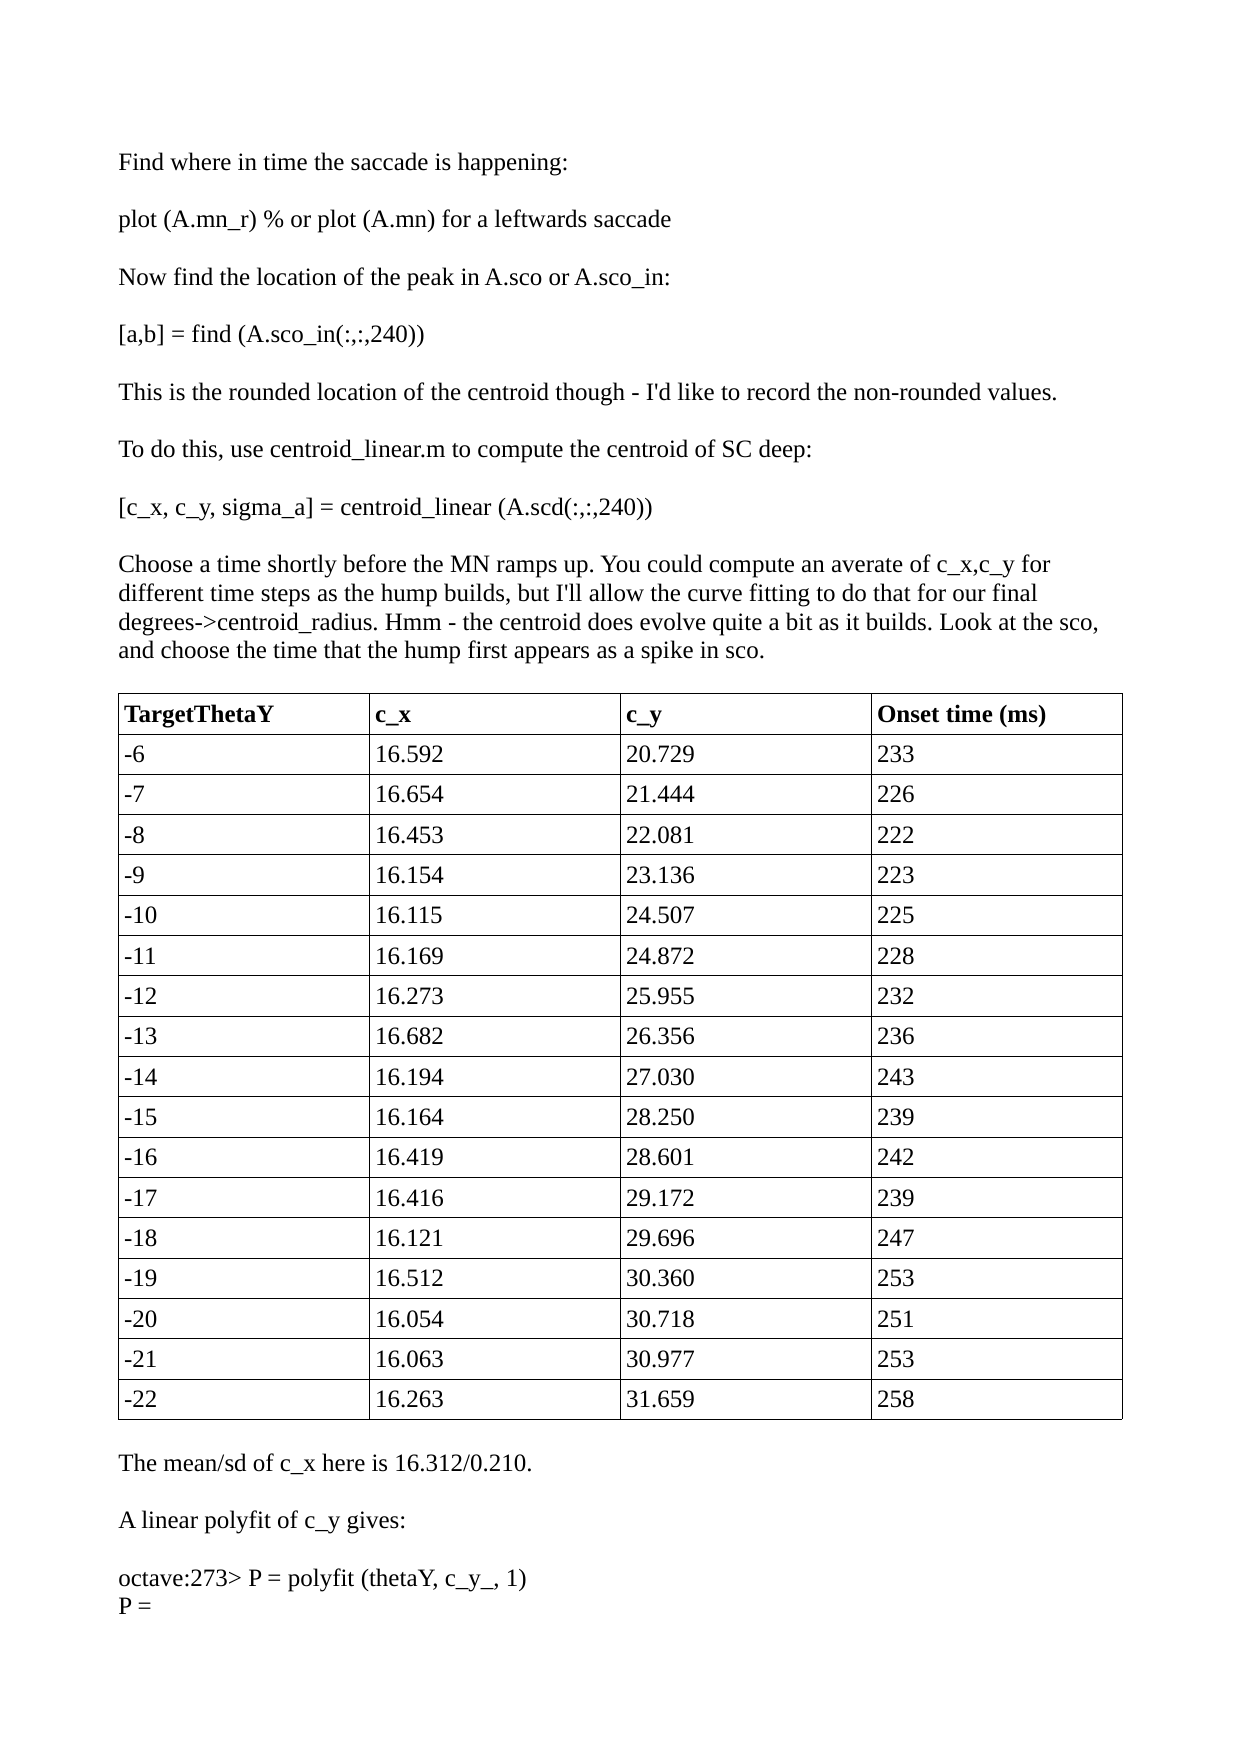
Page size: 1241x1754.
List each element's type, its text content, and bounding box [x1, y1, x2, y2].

table_cell -19 [119, 1259, 369, 1298]
table_header c_x [370, 694, 620, 733]
table_cell 253 [872, 1259, 1122, 1298]
table_cell 16.682 [370, 1017, 620, 1056]
table_cell 242 [872, 1138, 1122, 1177]
table_cell -9 [119, 855, 369, 895]
text Choose a time shortly before the MN ramps up. You could compute an averate of c_x,c_y for different time steps as the hump builds, but I'll allow the curve fitting to do that for our final degrees->centroid_radius. Hmm - the centroid does evolve quite a bit as it builds. Look at the sco, and choose the time that the hump first appears as a spike in sco. [118, 549, 1122, 664]
table_cell 28.601 [621, 1138, 871, 1177]
table_header TargetThetaY [119, 694, 369, 733]
text [a,b] = find (A.sco_in(:,:,240)) [118, 319, 1122, 348]
table_cell 27.030 [621, 1057, 871, 1096]
table_cell 16.512 [370, 1259, 620, 1298]
table_cell 24.872 [621, 936, 871, 975]
table_cell 239 [872, 1097, 1122, 1137]
text This is the rounded location of the centroid though - I'd like to record the non-rounded values. [118, 377, 1122, 406]
table_cell 225 [872, 896, 1122, 935]
table_cell 16.654 [370, 775, 620, 814]
table_cell -17 [119, 1178, 369, 1217]
table_header c_y [621, 694, 871, 733]
table_cell 247 [872, 1218, 1122, 1257]
table_cell 16.453 [370, 815, 620, 854]
table_cell -15 [119, 1097, 369, 1137]
table_cell -16 [119, 1138, 369, 1177]
table_cell 253 [872, 1339, 1122, 1378]
text Now find the location of the peak in A.sco or A.sco_in: [118, 262, 1122, 291]
table_cell -8 [119, 815, 369, 854]
table_cell -14 [119, 1057, 369, 1096]
table_cell 16.054 [370, 1299, 620, 1338]
table_cell 31.659 [621, 1380, 871, 1419]
table_cell 16.154 [370, 855, 620, 895]
table_cell 16.419 [370, 1138, 620, 1177]
table_cell 16.416 [370, 1178, 620, 1217]
table_cell -11 [119, 936, 369, 975]
table_cell 30.360 [621, 1259, 871, 1298]
text A linear polyfit of c_y gives: [118, 1505, 1122, 1534]
text P = [118, 1591, 1122, 1620]
table_cell -6 [119, 735, 369, 774]
table_cell 233 [872, 735, 1122, 774]
table_cell 16.063 [370, 1339, 620, 1378]
table_cell 16.263 [370, 1380, 620, 1419]
table_cell 16.115 [370, 896, 620, 935]
table_cell 251 [872, 1299, 1122, 1338]
table_cell 20.729 [621, 735, 871, 774]
table_cell 22.081 [621, 815, 871, 854]
table_cell 30.977 [621, 1339, 871, 1378]
text plot (A.mn_r) % or plot (A.mn) for a leftwards saccade [118, 204, 1122, 233]
table_cell 16.592 [370, 735, 620, 774]
text octave:273> P = polyfit (thetaY, c_y_, 1) [118, 1563, 1122, 1591]
table_cell -13 [119, 1017, 369, 1056]
table_cell -20 [119, 1299, 369, 1338]
table_cell -18 [119, 1218, 369, 1257]
table_cell 23.136 [621, 855, 871, 895]
table_cell 16.273 [370, 976, 620, 1016]
text Find where in time the saccade is happening: [118, 147, 1122, 176]
table_cell 28.250 [621, 1097, 871, 1137]
text The mean/sd of c_x here is 16.312/0.210. [118, 1448, 1122, 1476]
table_cell 16.164 [370, 1097, 620, 1137]
text To do this, use centroid_linear.m to compute the centroid of SC deep: [118, 434, 1122, 463]
table_cell 232 [872, 976, 1122, 1016]
table_cell 16.194 [370, 1057, 620, 1096]
table_cell 223 [872, 855, 1122, 895]
table_cell -12 [119, 976, 369, 1016]
table_header Onset time (ms) [872, 694, 1122, 733]
table_cell 21.444 [621, 775, 871, 814]
text [c_x, c_y, sigma_a] = centroid_linear (A.scd(:,:,240)) [118, 492, 1122, 521]
table_cell 25.955 [621, 976, 871, 1016]
table_cell 226 [872, 775, 1122, 814]
table_cell 16.169 [370, 936, 620, 975]
table_cell -10 [119, 896, 369, 935]
table_cell 258 [872, 1380, 1122, 1419]
table_cell 24.507 [621, 896, 871, 935]
table_cell 26.356 [621, 1017, 871, 1056]
table_cell 29.696 [621, 1218, 871, 1257]
table_cell 243 [872, 1057, 1122, 1096]
table_cell -22 [119, 1380, 369, 1419]
table_cell -21 [119, 1339, 369, 1378]
table_cell 239 [872, 1178, 1122, 1217]
table_cell 228 [872, 936, 1122, 975]
table_cell 222 [872, 815, 1122, 854]
table_cell 29.172 [621, 1178, 871, 1217]
table_cell -7 [119, 775, 369, 814]
table_cell 16.121 [370, 1218, 620, 1257]
table_cell 30.718 [621, 1299, 871, 1338]
table_cell 236 [872, 1017, 1122, 1056]
